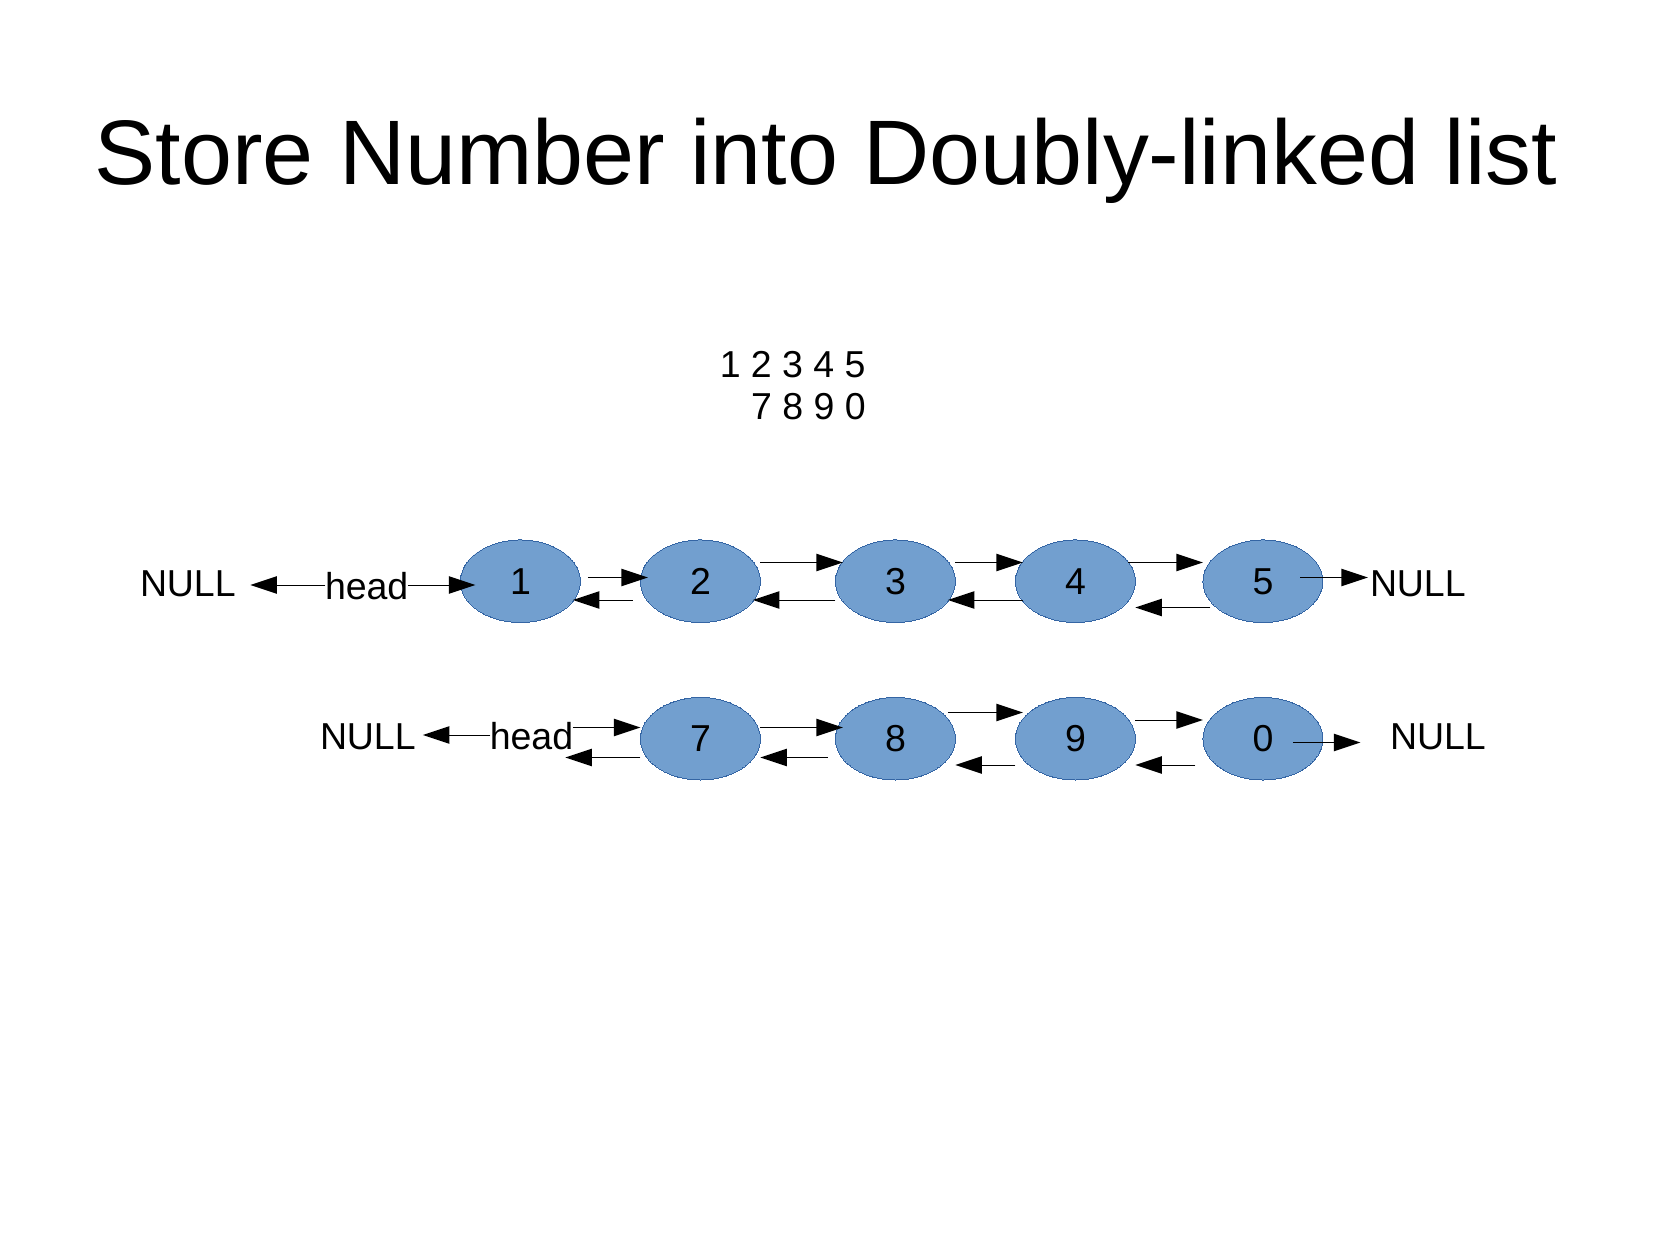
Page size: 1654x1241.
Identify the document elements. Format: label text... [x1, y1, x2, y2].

text_box 2 [640, 539, 761, 623]
text_box 4 [1015, 539, 1136, 623]
text_box 9 [1015, 697, 1136, 781]
title Store Number into Doubly-linked list [82, 49, 1571, 257]
text_box 8 [835, 697, 956, 781]
text_box 7 [640, 697, 761, 781]
text_box NULL [305, 708, 431, 766]
text_box NULL [1375, 708, 1501, 766]
text_box 0 [1202, 697, 1323, 781]
text_box head [310, 558, 424, 616]
text_box 1 [460, 539, 581, 623]
text_box NULL [1355, 555, 1481, 612]
text_box head [475, 708, 588, 766]
text_box NULL [125, 555, 251, 612]
text_box 1 2 3 4 5 7 8 9 0 [705, 336, 891, 436]
text_box 5 [1202, 539, 1323, 623]
text_box 3 [835, 539, 956, 623]
